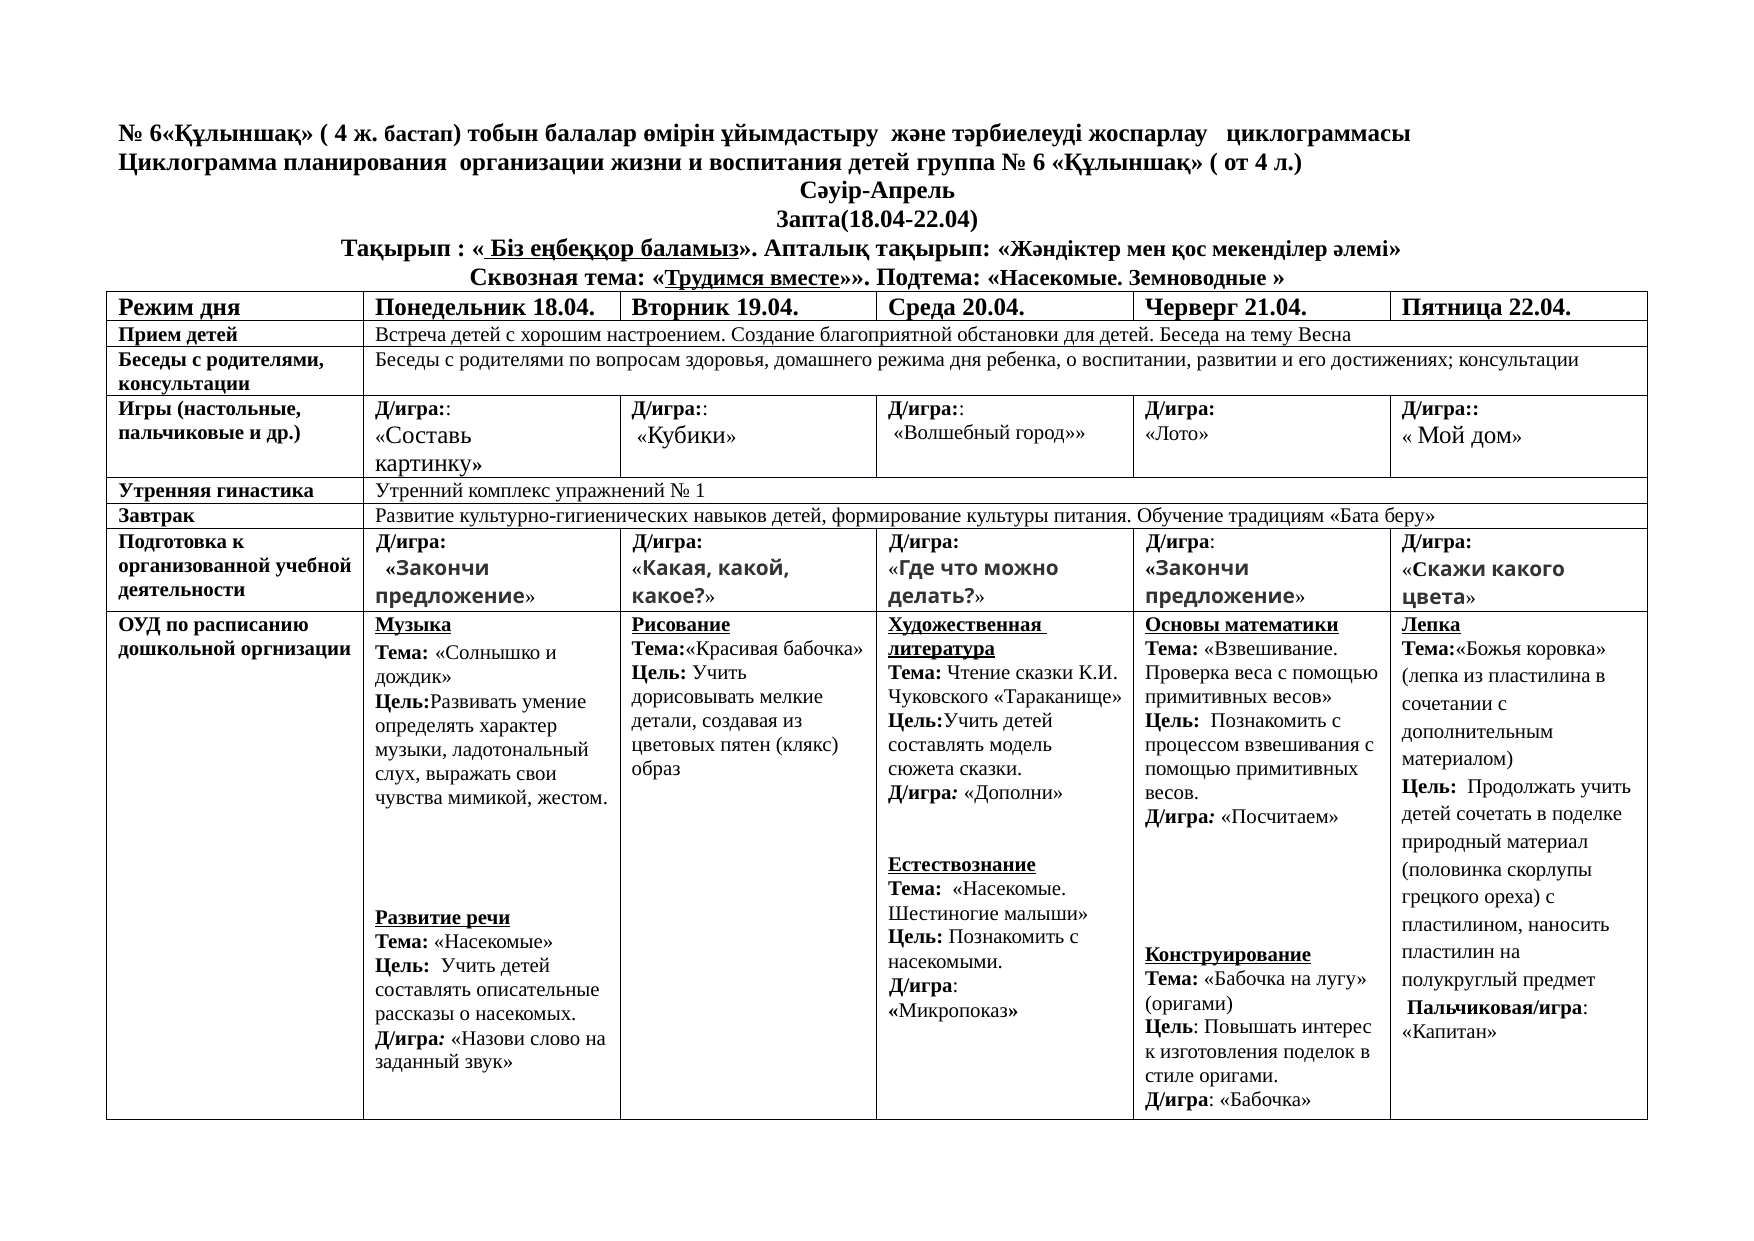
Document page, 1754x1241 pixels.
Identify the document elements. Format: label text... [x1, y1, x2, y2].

table_header Пятница 22.04. [1391, 292, 1647, 320]
table_header Вторник 19.04. [621, 292, 876, 320]
table_header Режим дня [107, 292, 363, 320]
table_cell Д/игра: «Какая, какой, какое?» [621, 529, 876, 611]
table_cell Д/игра: «Лото» [1134, 396, 1390, 477]
table_cell Д/игра:: «Составь картинку» [364, 396, 620, 477]
table_cell Д/игра: «Закончи предложение» [1134, 529, 1390, 611]
table_cell ОУД по расписанию дошкольной оргнизации [107, 612, 363, 1118]
table_cell Д/игра:: « Мой дом» [1391, 396, 1647, 477]
table_cell Беседы с родителями по вопросам здоровья, домашнего режима дня ребенка, о воспитании, развитии и его достижениях; консультации [364, 347, 1647, 395]
table_cell Основы математики Тема: «Взвешивание. Проверка веса с помощью примитивных весов» Цель: Познакомить с процессом взвешивания с помощью примитивных весов. Д/игра: «Посчитаем» Конструирование Тема: «Бабочка на лугу» (оригами) Цель: Повышать интерес к изготовления поделок в стиле оригами. Д/игра: «Бабочка» [1134, 612, 1390, 1118]
table_cell Д/игра: «Закончи предложение» [364, 529, 620, 611]
table_cell Развитие культурно-гигиенических навыков детей, формирование культуры питания. Обучение традициям «Бата беру» [364, 504, 1647, 527]
table_cell Художественная литература Тема: Чтение сказки К.И. Чуковского «Тараканище» Цель:Учить детей составлять модель сюжета сказки. Д/игра: «Дополни» Естествознание Тема: «Насекомые. Шестиногие малыши» Цель: Познакомить с насекомыми. Д/игра: «Микропоказ» [877, 612, 1133, 1118]
table_cell Утренняя гинастика [107, 478, 363, 502]
table_header Понедельник 18.04. [364, 292, 620, 320]
table_header Среда 20.04. [877, 292, 1133, 320]
table_cell Д/игра: «Где что можно делать?» [877, 529, 1133, 611]
text Сквозная тема: «Трудимся вместе»». Подтема: «Насекомые. Земноводные » [118, 262, 1636, 291]
text Сәуір-Апрель [118, 176, 1636, 204]
table_cell Д/игра:: «Волшебный город»» [877, 396, 1133, 477]
table_cell Подготовка к организованной учебной деятельности [107, 529, 363, 611]
table_cell Прием детей [107, 321, 363, 346]
table_cell Д/игра:: «Кубики» [621, 396, 876, 477]
table_cell Д/игра: «Скажи какого цвета» [1391, 529, 1647, 611]
table_cell Завтрак [107, 504, 363, 527]
table_cell Игры (настольные, пальчиковые и др.) [107, 396, 363, 477]
text 3апта(18.04-22.04) [118, 204, 1636, 233]
table_header Черверг 21.04. [1134, 292, 1390, 320]
table_cell Лепка Тема:«Божья коровка» (лепка из пластилина в сочетании с дополнительным материалом) Цель: Продолжать учить детей сочетать в поделке природный материал (половинка скорлупы грецкого ореха) с пластилином, наносить пластилин на полукруглый предмет Пальчиковая/игра: «Капитан» [1391, 612, 1647, 1118]
table_cell Беседы с родителями, консультации [107, 347, 363, 395]
text Тақырып : « Біз еңбеққор баламыз». Апталық тақырып: «Жәндіктер мен қос мекенділер әлемі» [118, 233, 1636, 262]
table_cell Встреча детей с хорошим настроением. Создание благоприятной обстановки для детей. Беседа на тему Весна [364, 321, 1647, 346]
table_cell Музыка Тема: «Солнышко и дождик» Цель:Развивать умение определять характер музыки, ладотональный слух, выражать свои чувства мимикой, жестом. Развитие речи Тема: «Насекомые» Цель: Учить детей составлять описательные рассказы о насекомых. Д/игра: «Назови слово на заданный звук» [364, 612, 620, 1118]
table_cell Рисование Тема:«Красивая бабочка» Цель: Учить дорисовывать мелкие детали, создавая из цветовых пятен (клякс) образ [621, 612, 876, 1118]
text № 6«Құлыншақ» ( 4 ж. бастап) тобын балалар өмірін ұйымдастыру және тәрбиелеуді жоспарлау циклограммасы Циклограмма планирования организации жизни и воспитания детей группа № 6 «Құлыншақ» ( от 4 л.) [118, 118, 1636, 176]
table_cell Утренний комплекс упражнений № 1 [364, 478, 1647, 502]
